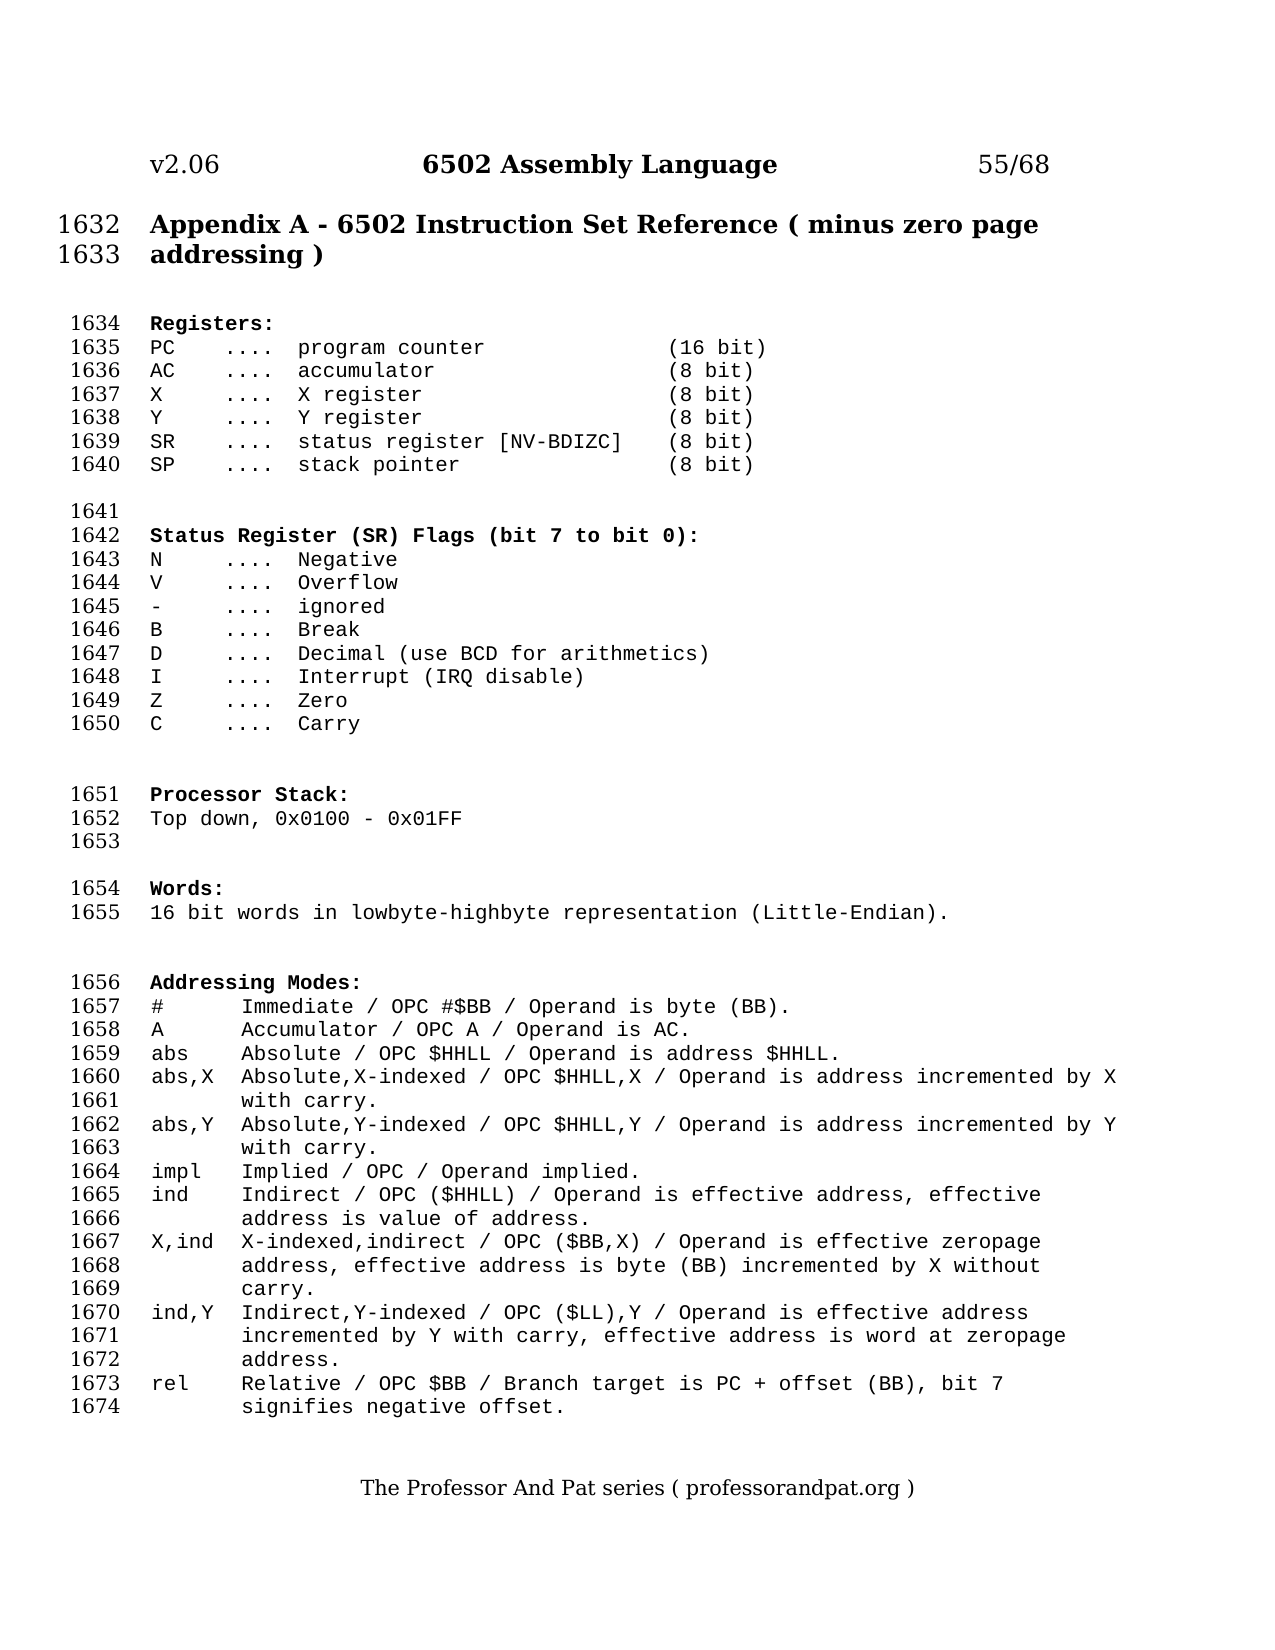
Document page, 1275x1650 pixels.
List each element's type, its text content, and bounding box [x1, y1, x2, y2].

text N .... Negative [150, 549, 1125, 572]
text Addressing Modes: [150, 972, 1125, 996]
text 16 bit words in lowbyte-highbyte representation (Little-Endian). [150, 902, 1125, 925]
text B .... Break [150, 619, 1125, 643]
text A Accumulator / OPC A / Operand is AC. [151, 1019, 1125, 1043]
text X .... X register (8 bit) [150, 384, 1125, 407]
text abs Absolute / OPC $HHLL / Operand is address $HHLL. [151, 1043, 1125, 1067]
text ind,Y Indirect,Y-indexed / OPC ($LL),Y / Operand is effective address incremented by Y with carry, effective address is word at zeropage address. [151, 1302, 1125, 1373]
text rel Relative / OPC $BB / Branch target is PC + offset (BB), bit 7 signifies negative offset. [151, 1373, 1125, 1420]
text - .... ignored [150, 596, 1125, 619]
text V .... Overflow [150, 572, 1125, 596]
subtitle Appendix A - 6502 Instruction Set Reference ( minus zero page addressing ) [150, 210, 1125, 269]
text Z .... Zero [150, 690, 1125, 713]
text ind Indirect / OPC ($HHLL) / Operand is effective address, effective address is value of address. [151, 1184, 1125, 1231]
text Top down, 0x0100 - 0x01FF [150, 808, 1125, 831]
text Status Register (SR) Flags (bit 7 to bit 0): [150, 525, 1125, 549]
text abs,X Absolute,X-indexed / OPC $HHLL,X / Operand is address incremented by X with carry. [151, 1067, 1125, 1114]
text SR .... status register [NV-BDIZC] (8 bit) [150, 431, 1125, 454]
text I .... Interrupt (IRQ disable) [150, 666, 1125, 690]
text abs,Y Absolute,Y-indexed / OPC $HHLL,Y / Operand is address incremented by Y with carry. [151, 1114, 1125, 1161]
text Words: [150, 878, 1125, 902]
text AC .... accumulator (8 bit) [150, 360, 1125, 384]
text SP .... stack pointer (8 bit) [150, 454, 1125, 478]
text X,ind X-indexed,indirect / OPC ($BB,X) / Operand is effective zeropage address, effective address is byte (BB) incremented by X without carry. [151, 1231, 1125, 1302]
text Processor Stack: [150, 784, 1125, 808]
text Registers: [150, 313, 1125, 337]
text impl Implied / OPC / Operand implied. [151, 1161, 1125, 1184]
text PC .... program counter (16 bit) [150, 337, 1125, 360]
text D .... Decimal (use BCD for arithmetics) [150, 643, 1125, 666]
text Y .... Y register (8 bit) [150, 407, 1125, 431]
text # Immediate / OPC #$BB / Operand is byte (BB). [151, 996, 1125, 1019]
text C .... Carry [150, 713, 1125, 737]
